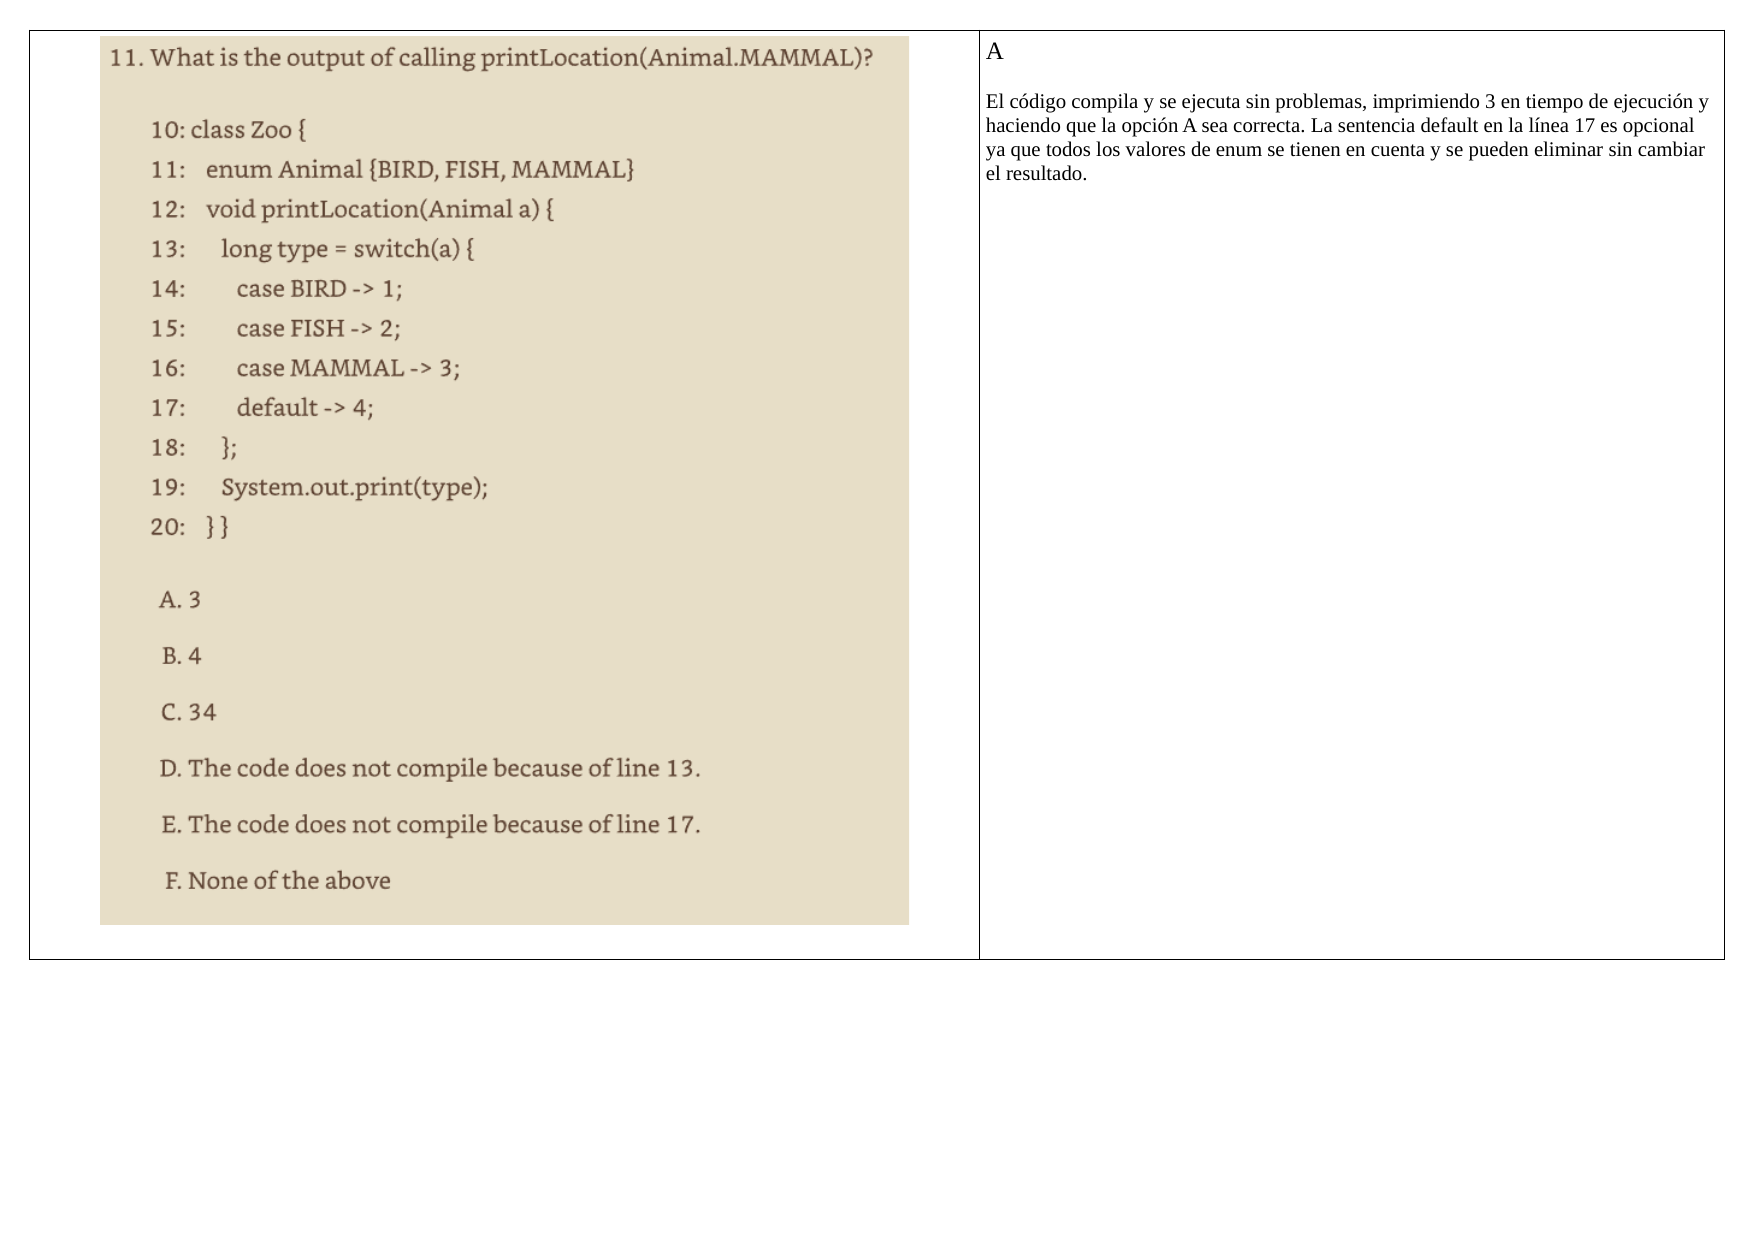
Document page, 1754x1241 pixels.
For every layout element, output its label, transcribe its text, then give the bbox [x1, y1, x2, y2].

table_cell A El código compila y se ejecuta sin problemas, imprimiendo 3 en tiempo de ejecución y haciendo que la opción A sea correcta. La sentencia default en la línea 17 es opcional ya que todos los valores de enum se tienen en cuenta y se pueden eliminar sin cambiar el resultado. [980, 31, 1724, 959]
picture [100, 36, 910, 925]
table_cell [30, 31, 979, 959]
